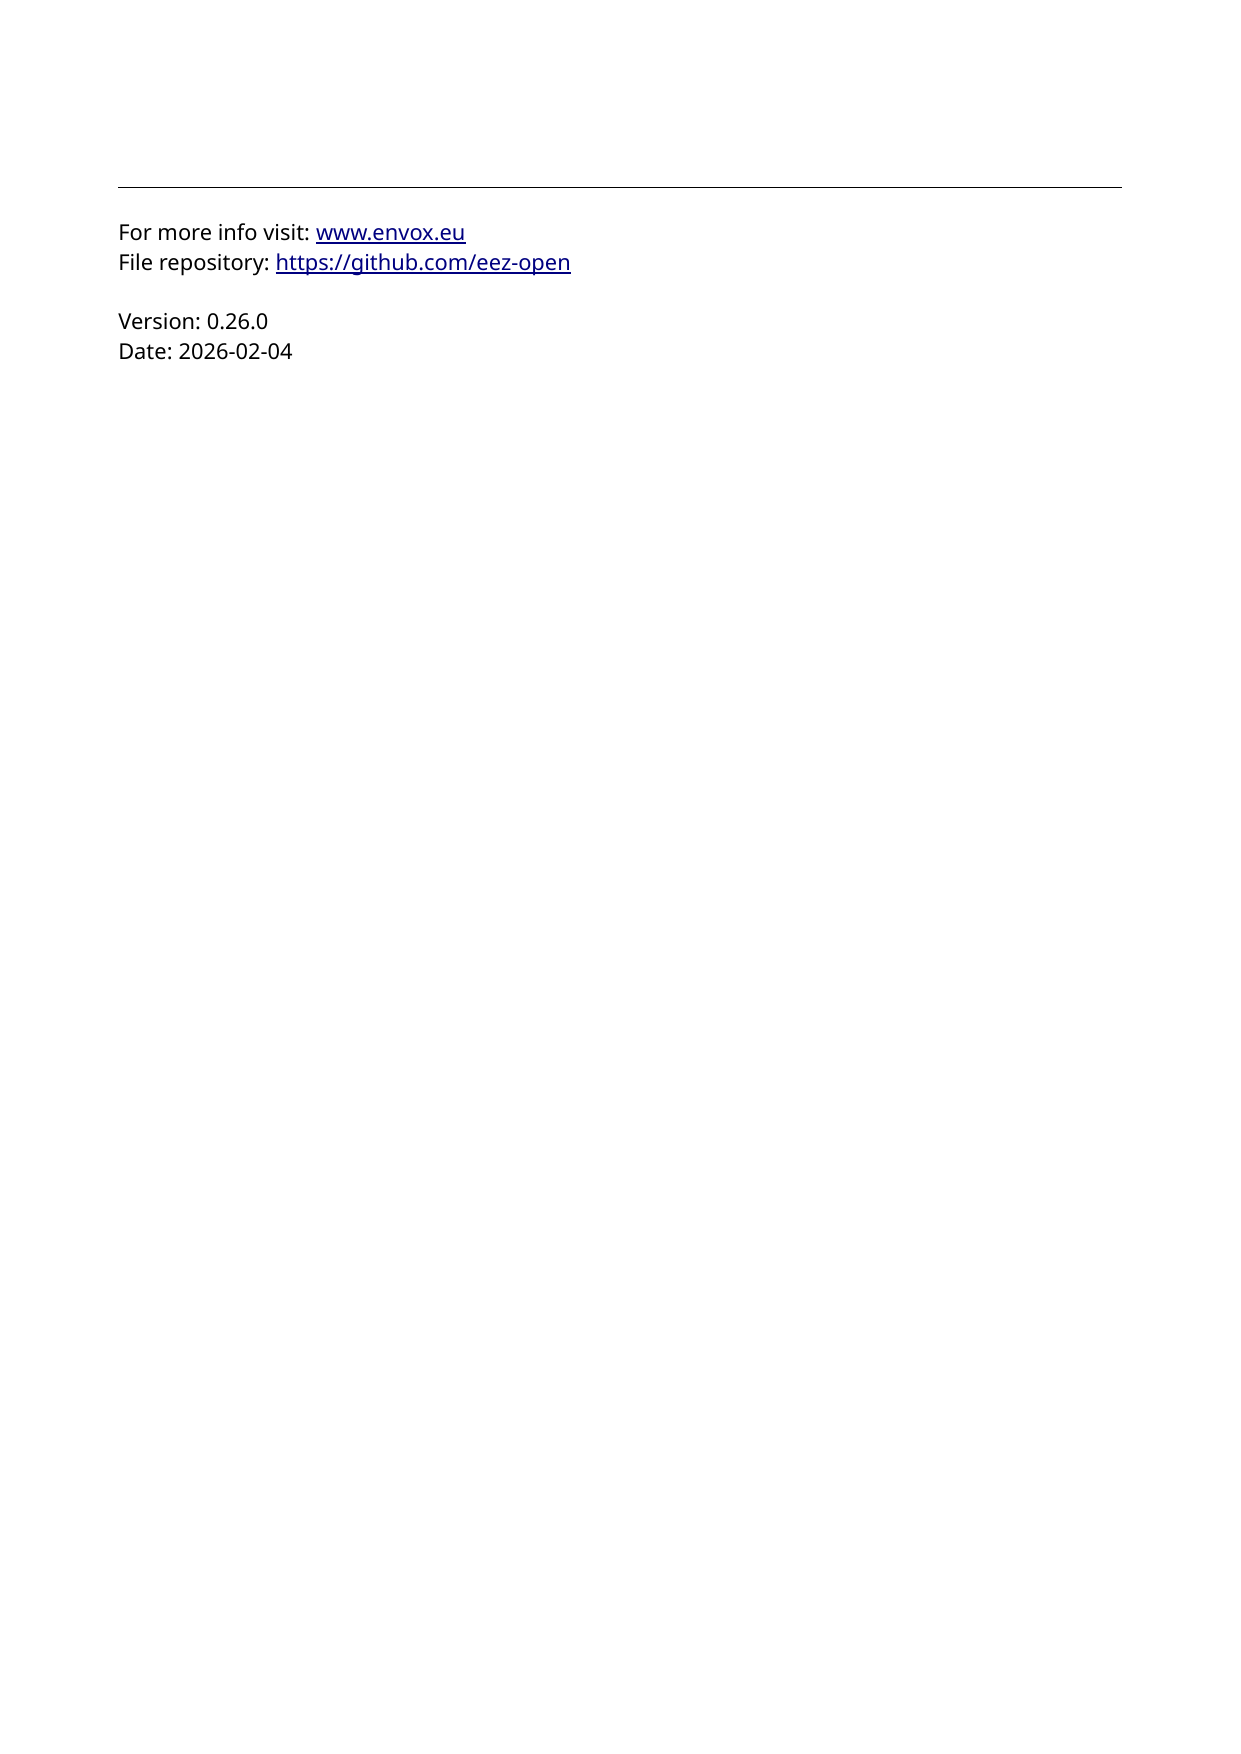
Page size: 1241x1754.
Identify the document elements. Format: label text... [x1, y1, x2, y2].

text File repository: https://github.com/eez-open [118, 247, 1122, 276]
text For more info visit: www.envox.eu [118, 217, 1122, 247]
text Version: 0.26.0 [118, 306, 1122, 336]
text Date: 2026-02-04 [118, 336, 1122, 366]
